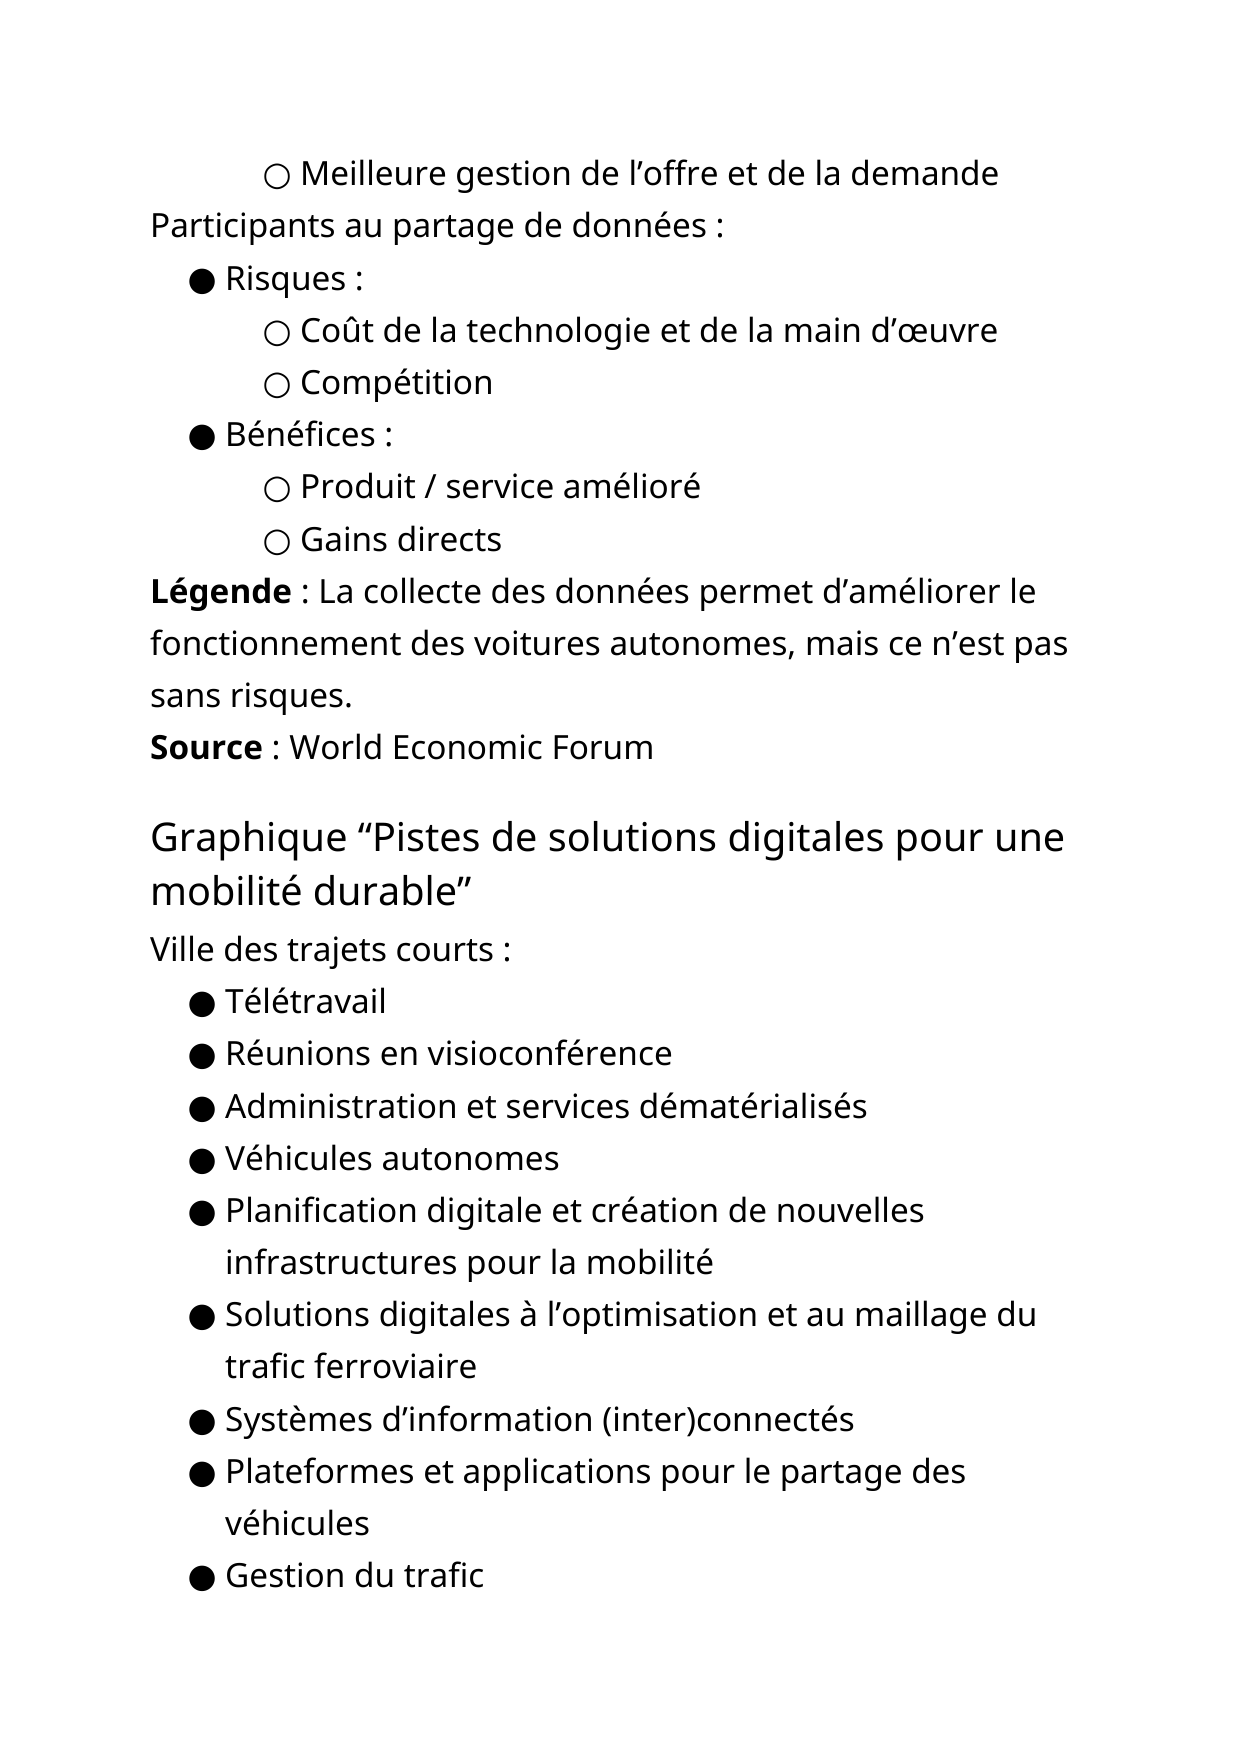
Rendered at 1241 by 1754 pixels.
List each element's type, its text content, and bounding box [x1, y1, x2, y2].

list Véhicules autonomes [187, 1134, 1090, 1180]
text Participants au partage de données : [150, 202, 1090, 248]
list Planification digitale et création de nouvelles infrastructures pour la mobilité [187, 1187, 1090, 1284]
list Plateformes et applications pour le partage des véhicules [187, 1448, 1090, 1545]
list Télétravail [187, 978, 1090, 1023]
text Légende : La collecte des données permet d’améliorer le fonctionnement des voitures autonomes, mais ce n’est pas sans risques. [150, 567, 1090, 717]
text Ville des trajets courts : [150, 926, 1090, 971]
list Réunions en visioconférence [187, 1030, 1090, 1076]
list Compétition [262, 359, 1090, 404]
list Coût de la technologie et de la main d’œuvre [262, 307, 1090, 352]
list Risques : [187, 254, 1090, 300]
list Bénéfices : [187, 411, 1090, 456]
list Systèmes d’information (inter)connectés [187, 1396, 1090, 1441]
list Meilleure gestion de l’offre et de la demande [262, 150, 1090, 195]
list Solutions digitales à l’optimisation et au maillage du trafic ferroviaire [187, 1291, 1090, 1389]
list Produit / service amélioré [262, 463, 1090, 508]
list Gestion du trafic [187, 1552, 1090, 1597]
subtitle Graphique “Pistes de solutions digitales pour une mobilité durable” [150, 809, 1090, 917]
text Source : World Economic Forum [150, 724, 1090, 769]
list Gains directs [262, 515, 1090, 561]
list Administration et services dématérialisés [187, 1082, 1090, 1128]
